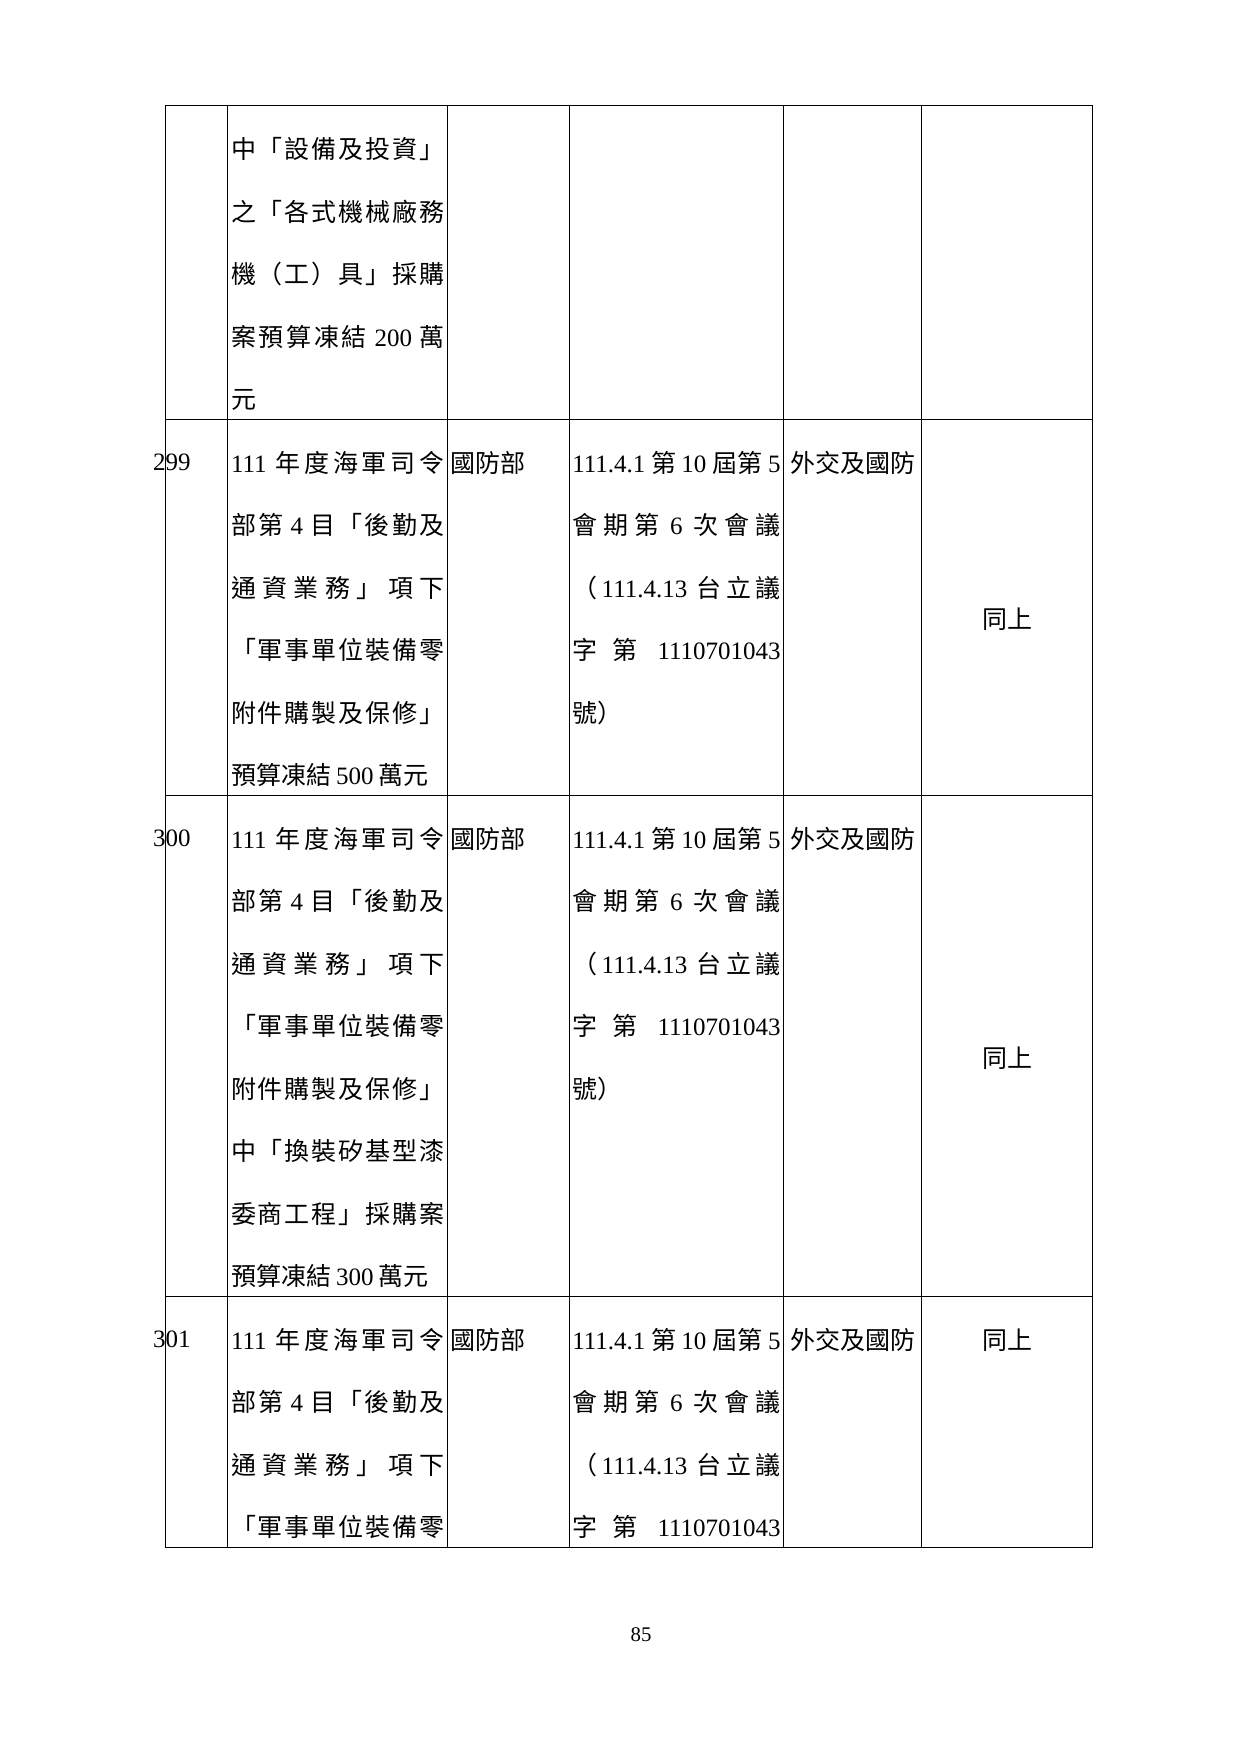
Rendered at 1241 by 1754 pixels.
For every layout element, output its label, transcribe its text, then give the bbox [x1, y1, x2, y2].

table_cell 國防部 [448, 1297, 569, 1547]
table_cell 111.4.1第10屆第5會期第6次會議（111.4.13台立議字第1110701043 [570, 1297, 783, 1547]
table_cell [784, 106, 921, 419]
table_cell [570, 106, 783, 419]
table_cell [168, 455, 174, 462]
table_cell [922, 106, 1092, 419]
table_cell 外交及國防 [784, 1297, 921, 1547]
table_cell 國防部 [448, 420, 569, 795]
table_cell 國防部 [448, 796, 569, 1296]
table_cell [448, 106, 569, 419]
table_cell 111年度海軍司令部第4目「後勤及通資業務」項下「軍事單位裝備零附件購製及保修」預算凍結500萬元 [228, 420, 447, 795]
table_cell 同上 [922, 796, 1092, 1296]
table_cell 111.4.1第10屆第5會期第6次會議（111.4.13台立議字第1110701043號） [570, 420, 783, 795]
table_cell 中「設備及投資」之「各式機械廠務機（工）具」採購案預算凍結200萬元 [228, 106, 447, 419]
table_cell 111.4.1第10屆第5會期第6次會議（111.4.13台立議字第1110701043號） [570, 796, 783, 1296]
table_cell 111年度海軍司令部第4目「後勤及通資業務」項下「軍事單位裝備零 [228, 1297, 447, 1547]
table_cell 外交及國防 [784, 796, 921, 1296]
table_cell [166, 420, 227, 795]
table_cell 同上 [922, 1297, 1092, 1547]
table_cell [166, 106, 227, 419]
table_cell 外交及國防 [784, 420, 921, 795]
table_cell [166, 1297, 227, 1547]
table_cell [166, 462, 174, 469]
table_cell [166, 796, 227, 1296]
table_cell 111年度海軍司令部第4目「後勤及通資業務」項下「軍事單位裝備零附件購製及保修」中「換裝矽基型漆委商工程」採購案預算凍結300萬元 [228, 796, 447, 1296]
table_cell 同上 [922, 420, 1092, 795]
